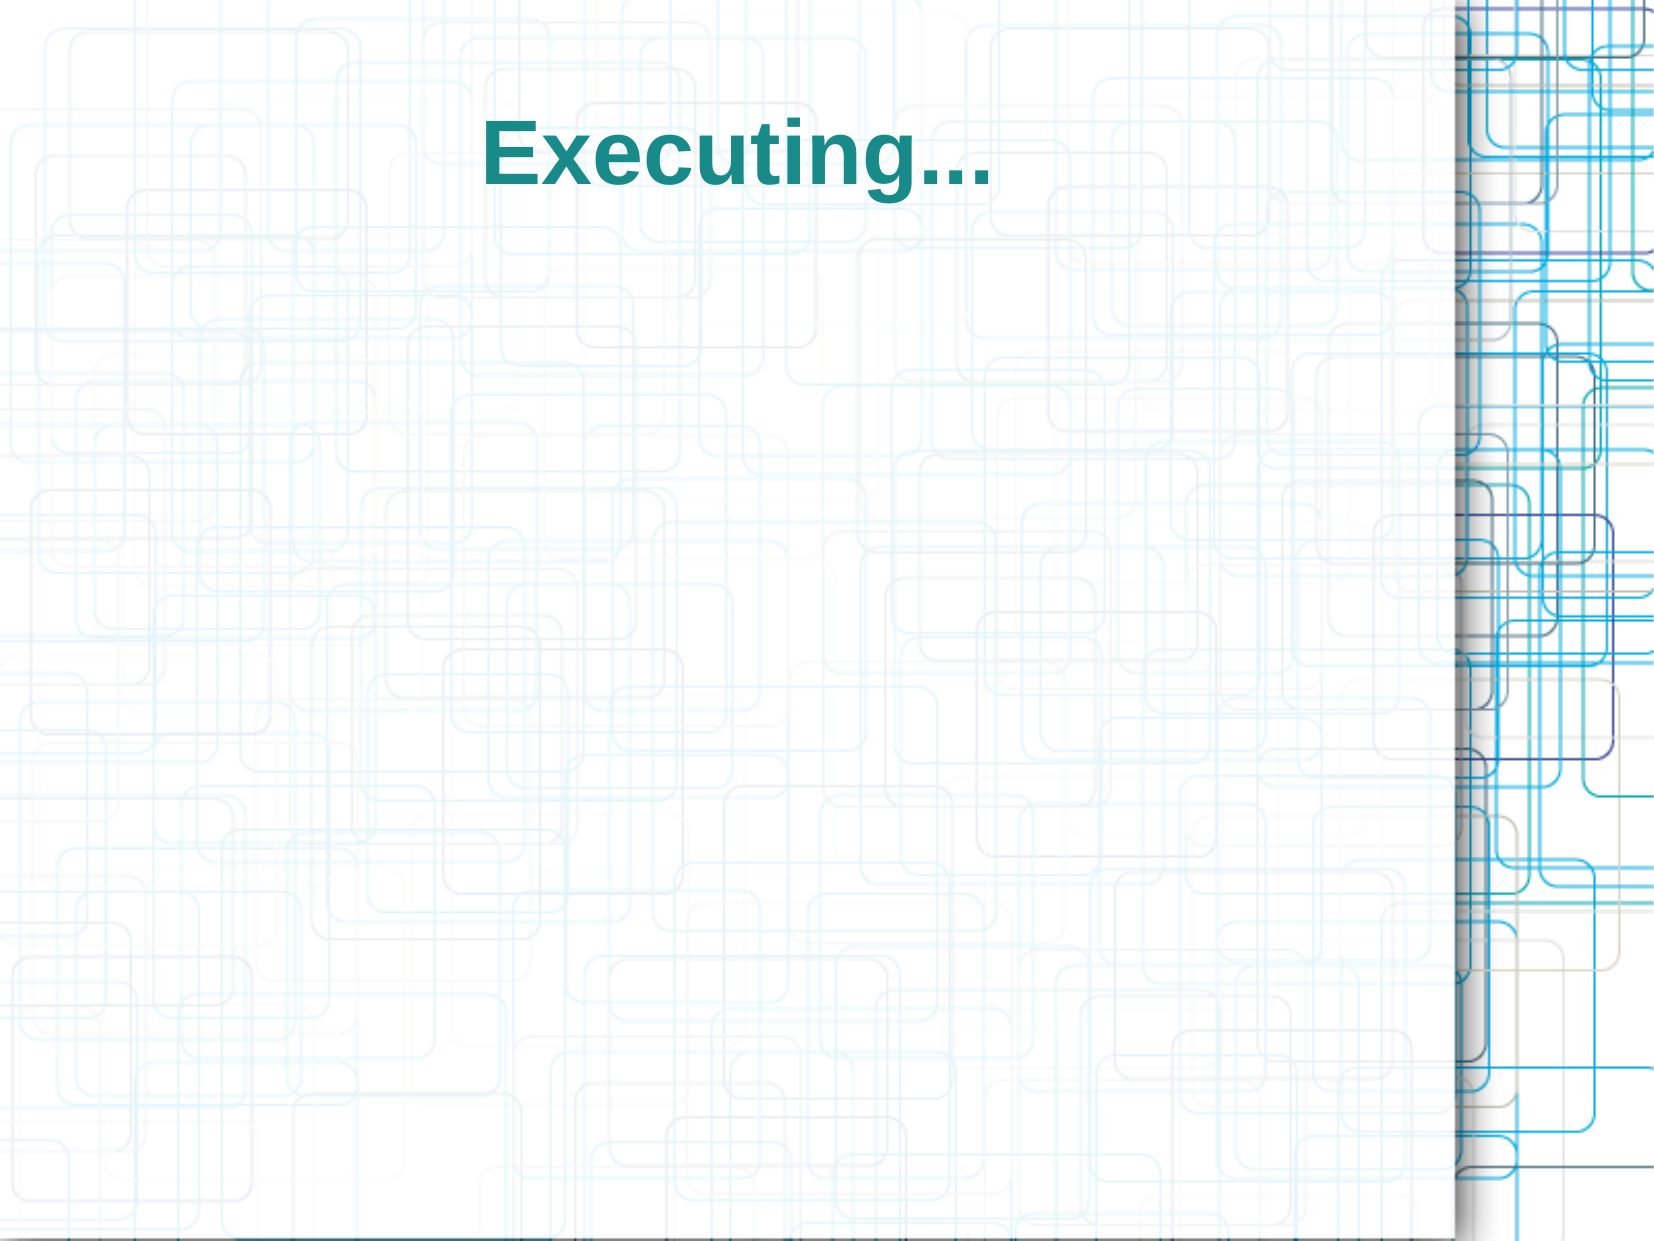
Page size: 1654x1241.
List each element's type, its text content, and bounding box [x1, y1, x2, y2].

picture [0, 0, 1654, 1241]
title Executing... [59, 49, 1418, 257]
